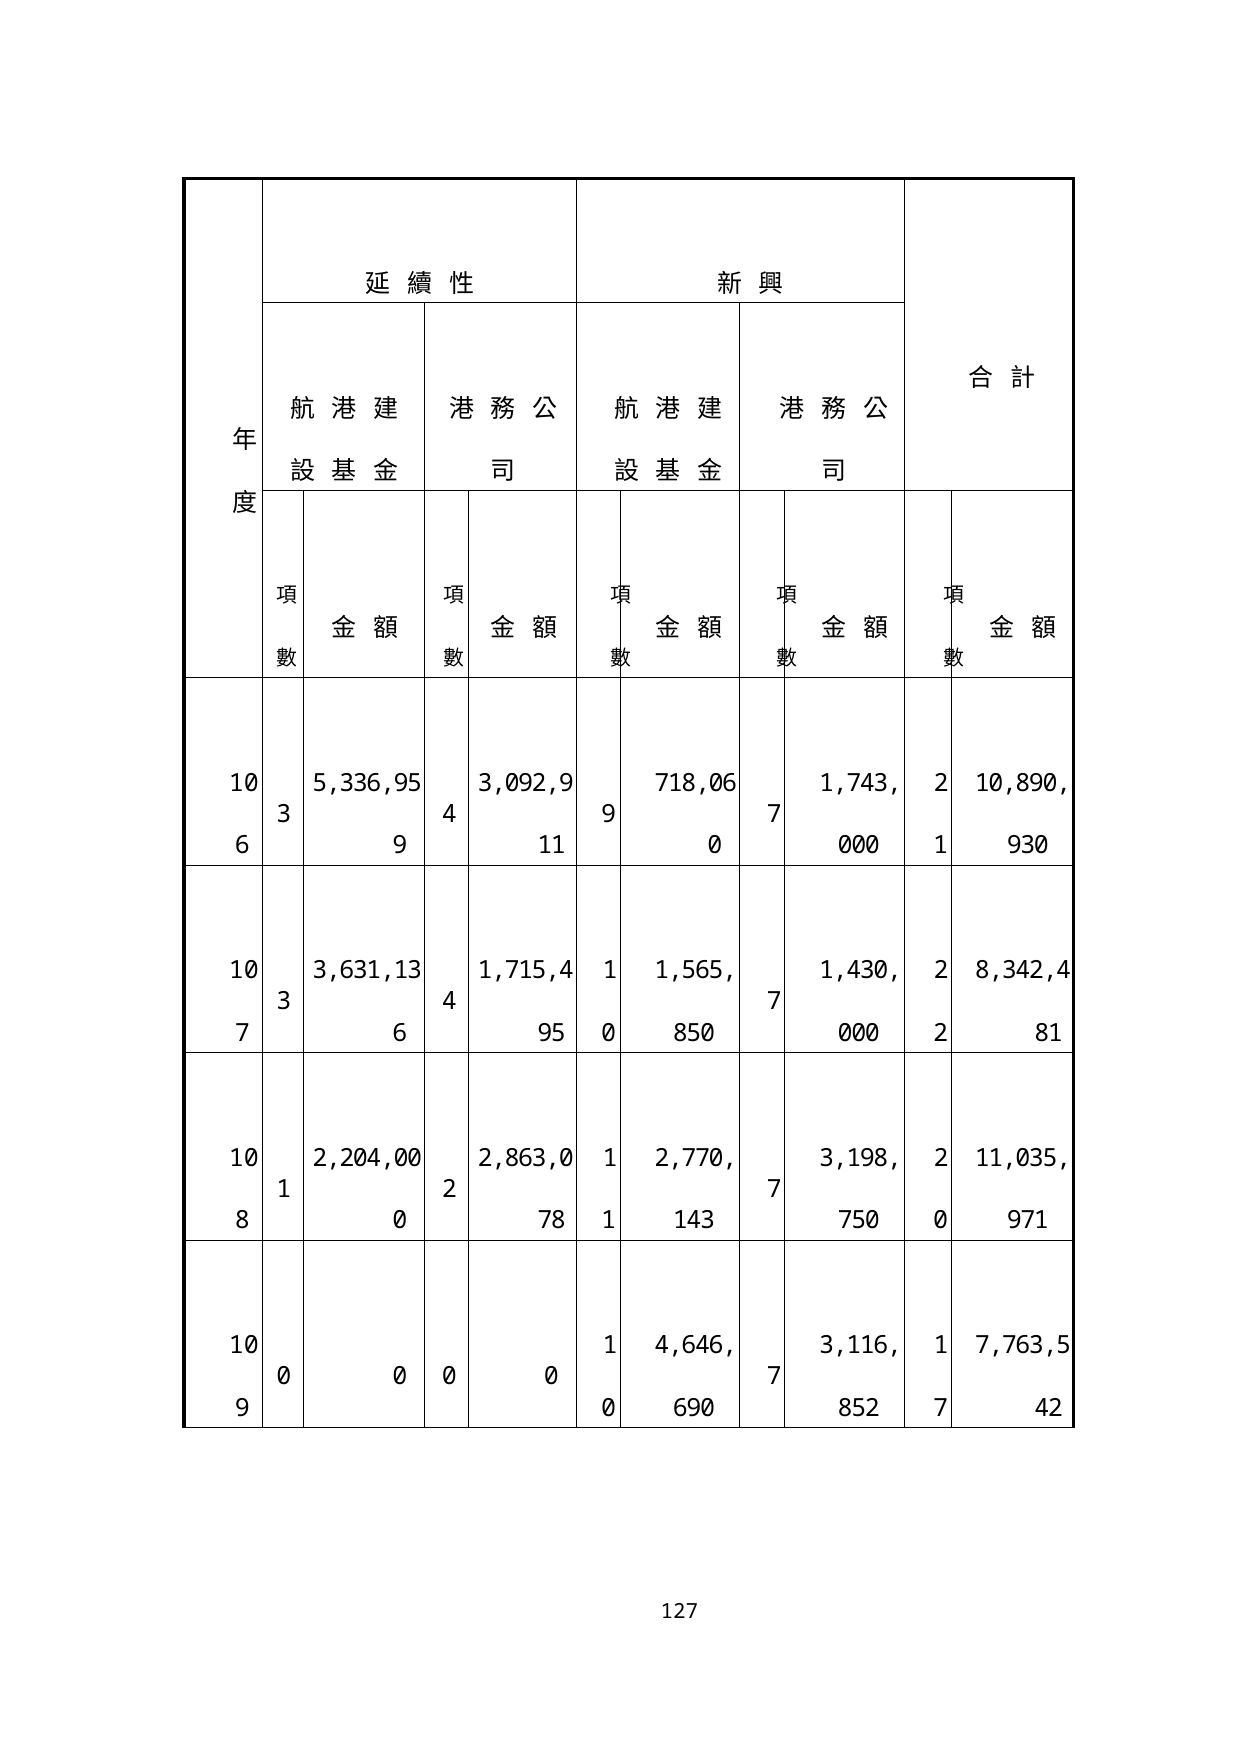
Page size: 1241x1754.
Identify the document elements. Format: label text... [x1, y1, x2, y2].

table_cell 3 [263, 678, 303, 865]
table_header 新興 [577, 180, 904, 302]
table_cell 3,092,911 [469, 678, 576, 865]
table_cell 10 [577, 1241, 620, 1427]
table_header 延續性 [263, 180, 576, 302]
table_cell 金額 [304, 491, 424, 677]
table_cell 21 [905, 678, 951, 865]
table_cell 0 [304, 1241, 424, 1427]
table_cell 10,890,930 [952, 678, 1072, 865]
table_cell 22 [905, 866, 951, 1052]
table_cell 4 [425, 866, 468, 1052]
table_cell 7 [740, 866, 784, 1052]
table_cell 3 [263, 866, 303, 1052]
table_cell 航港建設基金 [263, 303, 424, 490]
table_cell 1 [263, 1053, 303, 1240]
table_cell 4,646,690 [621, 1241, 739, 1427]
table_cell 港務公司 [425, 303, 576, 490]
table_cell 7 [740, 678, 784, 865]
table_cell 10 [577, 866, 620, 1052]
table_cell 項數 [905, 491, 951, 677]
table_cell 項數 [425, 491, 468, 677]
table_cell 2,770,143 [621, 1053, 739, 1240]
table_cell 3,198,750 [785, 1053, 904, 1240]
table_cell 109 [186, 1241, 262, 1427]
table_cell 7 [740, 1053, 784, 1240]
table_cell 1,743,000 [785, 678, 904, 865]
table_cell 11,035,971 [952, 1053, 1072, 1240]
table_header 合計 [905, 180, 1072, 490]
table_cell 項數 [740, 491, 784, 677]
table_cell 金額 [621, 491, 739, 677]
table_cell 20 [905, 1053, 951, 1240]
table_cell 金額 [469, 491, 576, 677]
table_cell 7,763,542 [952, 1241, 1072, 1427]
table_cell 7 [740, 1241, 784, 1427]
table_header 年度 [186, 180, 262, 677]
table_cell 金額 [785, 491, 904, 677]
table_cell 718,060 [621, 678, 739, 865]
table_cell 1,565,850 [621, 866, 739, 1052]
table_cell 3,631,136 [304, 866, 424, 1052]
table_cell 2,204,000 [304, 1053, 424, 1240]
table_cell 0 [425, 1241, 468, 1427]
table_cell 0 [263, 1241, 303, 1427]
table_cell 航港建設基金 [577, 303, 739, 490]
table_cell 金額 [952, 491, 1072, 677]
table_cell 1,715,495 [469, 866, 576, 1052]
table_cell 5,336,959 [304, 678, 424, 865]
table_cell 17 [905, 1241, 951, 1427]
table_cell 11 [577, 1053, 620, 1240]
table_cell 2 [425, 1053, 468, 1240]
table_cell 8,342,481 [952, 866, 1072, 1052]
table_cell 港務公司 [740, 303, 904, 490]
table_cell 108 [186, 1053, 262, 1240]
table_cell 0 [469, 1241, 576, 1427]
table_cell 1,430,000 [785, 866, 904, 1052]
table_cell 107 [186, 866, 262, 1052]
table_cell 3,116,852 [785, 1241, 904, 1427]
table_cell 項數 [263, 491, 303, 677]
table_cell 4 [425, 678, 468, 865]
table_cell 106 [186, 678, 262, 865]
table_cell 項數 [577, 491, 620, 677]
table_cell 9 [577, 678, 620, 865]
table_cell 2,863,078 [469, 1053, 576, 1240]
